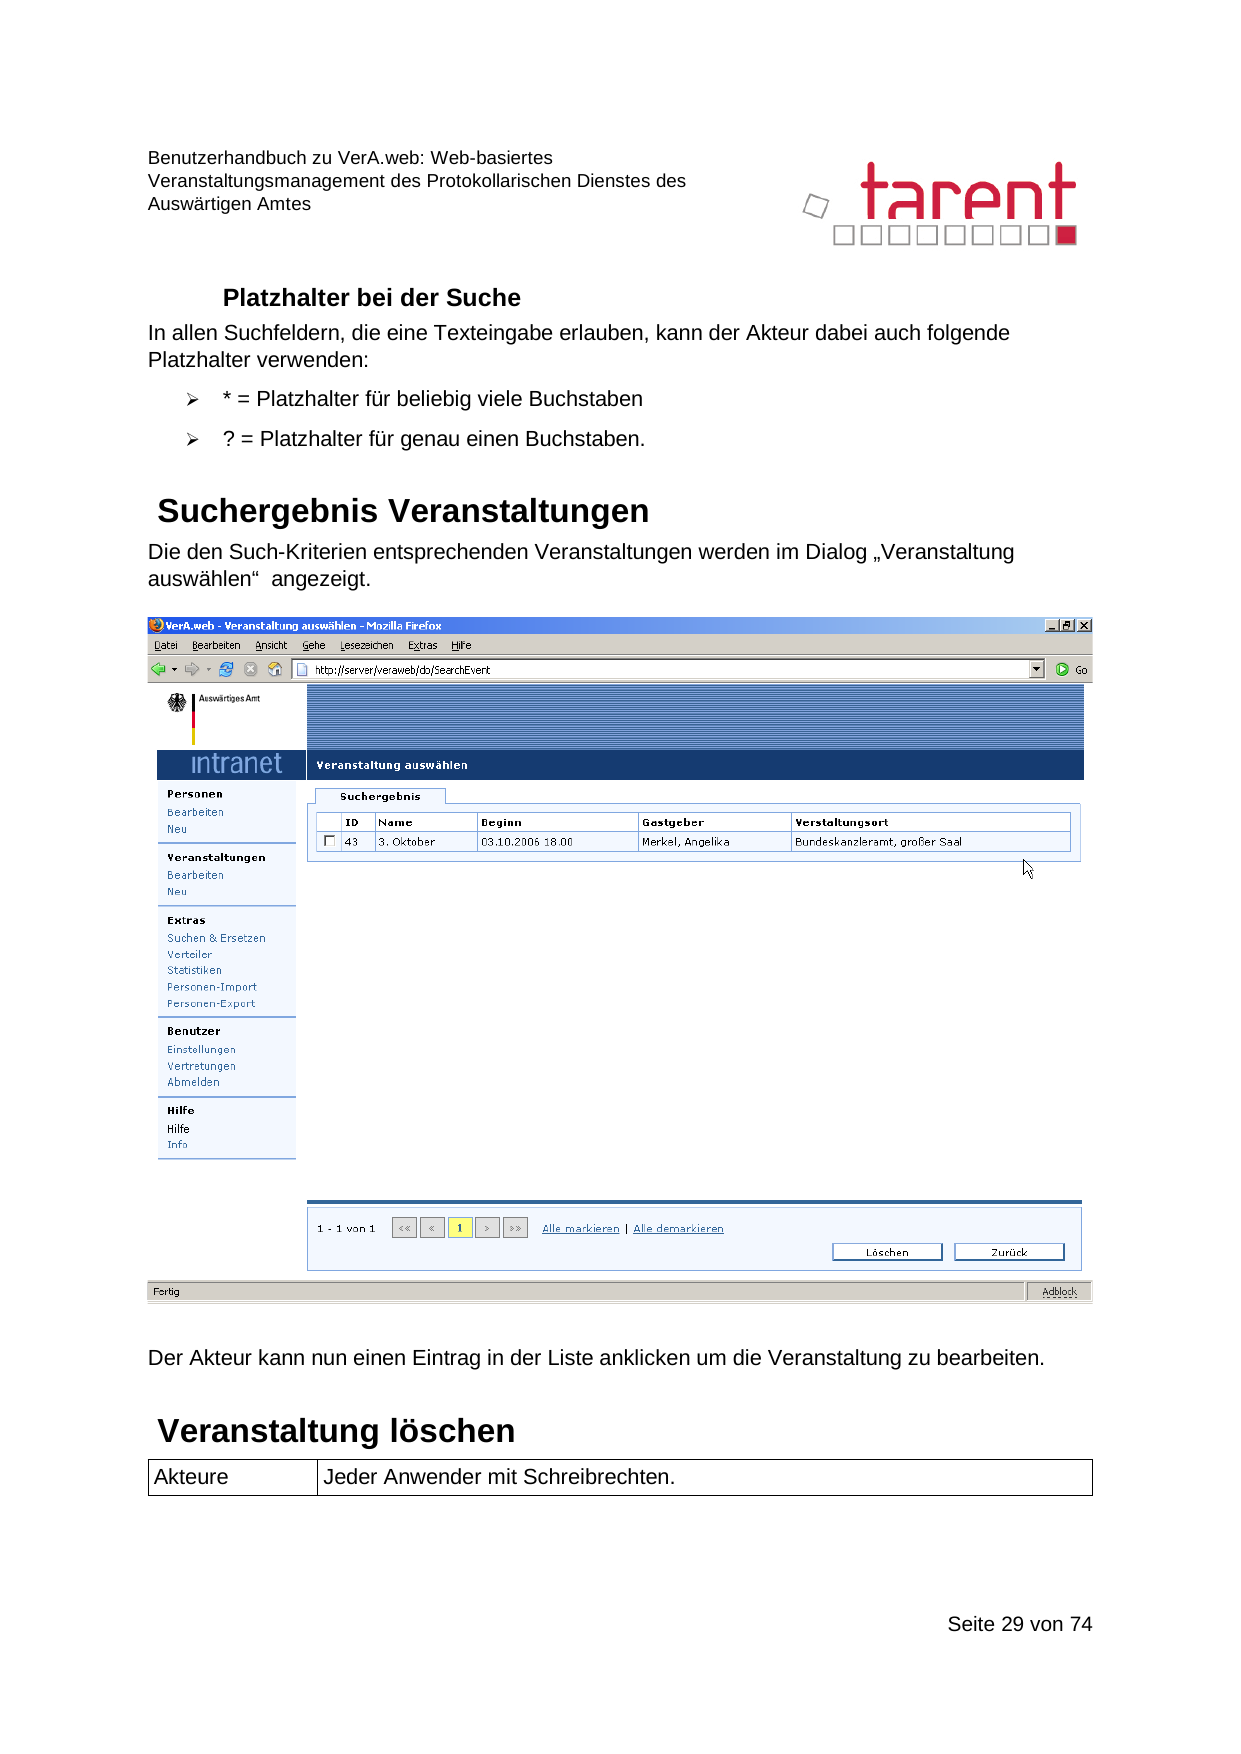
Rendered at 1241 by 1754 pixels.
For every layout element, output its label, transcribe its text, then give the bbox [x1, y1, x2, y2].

subtitle Veranstaltung löschen [148, 1411, 1092, 1449]
picture [147, 617, 1093, 1304]
subtitle Platzhalter bei der Suche [148, 284, 1092, 312]
table_header Akteure [149, 1460, 317, 1495]
picture [790, 151, 1091, 255]
subtitle Suchergebnis Veranstaltungen [148, 492, 1092, 529]
list * = Platzhalter für beliebig viele Buchstaben [185, 387, 1092, 411]
list ? = Platzhalter für genau einen Buchstaben. [185, 426, 1092, 451]
text In allen Suchfeldern, die eine Texteingabe erlauben, kann der Akteur dabei auch folgende Platzhalter verwenden: [148, 320, 1092, 372]
text Die den Such-Kriterien entsprechenden Veranstaltungen werden im Dialog „Veranstaltung auswählen“ angezeigt. [148, 539, 1092, 617]
table_header Jeder Anwender mit Schreibrechten. [318, 1460, 1092, 1495]
text Der Akteur kann nun einen Eintrag in der Liste anklicken um die Veranstaltung zu bearbeiten. [148, 1346, 1092, 1370]
